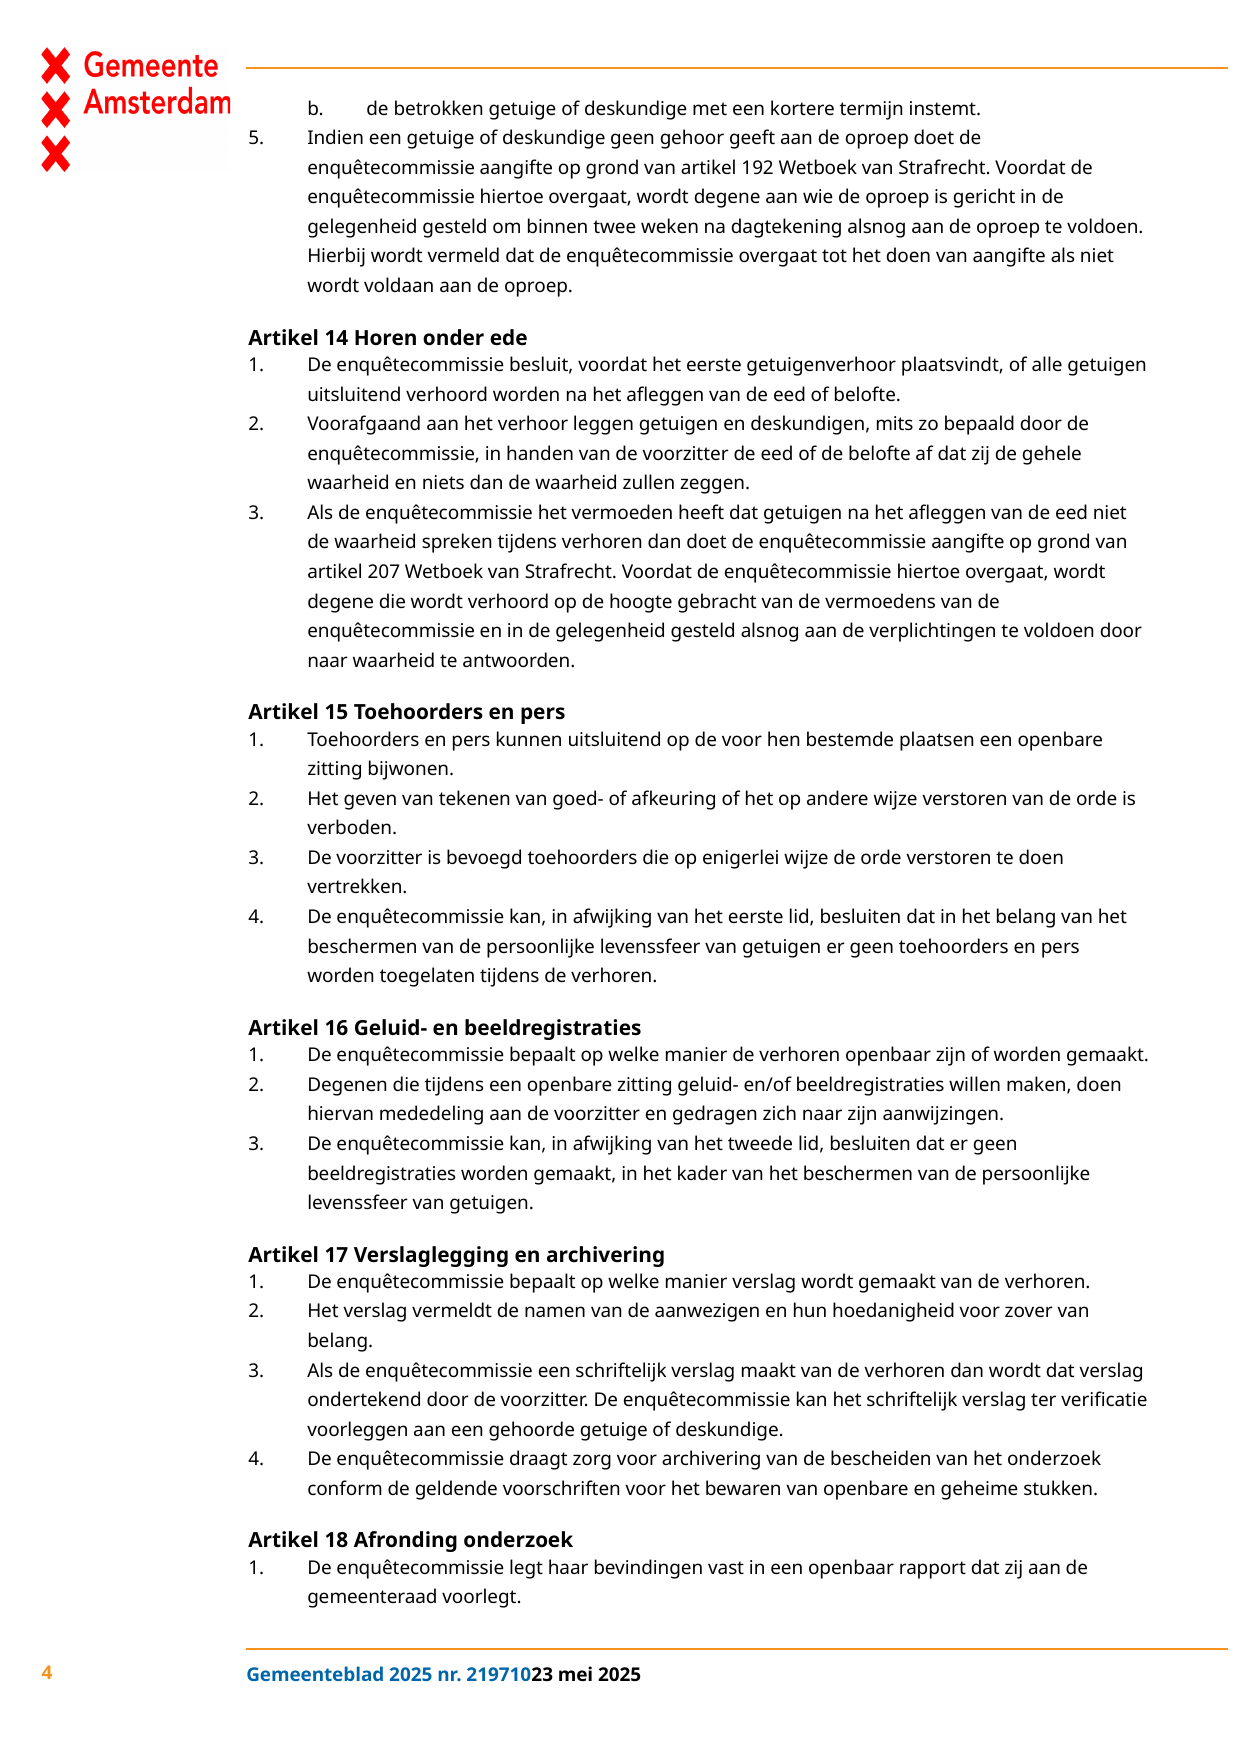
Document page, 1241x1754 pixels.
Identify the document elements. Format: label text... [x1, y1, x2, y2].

list De enquêtecommissie legt haar bevindingen vast in een openbaar rapport dat zij aan de gemeenteraad voorlegt. [248, 1554, 1152, 1609]
list De enquêtecommissie draagt zorg voor archivering van de bescheiden van het onderzoek conform de geldende voorschriften voor het bewaren van openbare en geheime stukken. [248, 1446, 1152, 1501]
text Artikel 18 Afronding onderzoek [248, 1526, 1152, 1554]
list de betrokken getuige of deskundige met een kortere termijn instemt. [307, 95, 1152, 121]
list Als de enquêtecommissie het vermoeden heeft dat getuigen na het afleggen van de eed niet de waarheid spreken tijdens verhoren dan doet de enquêtecommissie aangifte op grond van artikel 207 Wetboek van Strafrecht. Voordat de enquêtecommissie hiertoe overgaat, wordt degene die wordt verhoord op de hoogte gebracht van de vermoedens van de enquêtecommissie en in de gelegenheid gesteld alsnog aan de verplichtingen te voldoen door naar waarheid te antwoorden. [248, 499, 1152, 673]
list De enquêtecommissie bepaalt op welke manier verslag wordt gemaakt van de verhoren. [248, 1268, 1152, 1294]
list Degenen die tijdens een openbare zitting geluid- en/of beeldregistraties willen maken, doen hiervan mededeling aan de voorzitter en gedragen zich naar zijn aanwijzingen. [248, 1071, 1152, 1126]
text Artikel 15 Toehoorders en pers [248, 697, 1152, 726]
list De enquêtecommissie besluit, voordat het eerste getuigenverhoor plaatsvindt, of alle getuigen uitsluitend verhoord worden na het afleggen van de eed of belofte. [248, 351, 1152, 406]
list De voorzitter is bevoegd toehoorders die op enigerlei wijze de orde verstoren te doen vertrekken. [248, 844, 1152, 899]
picture [41, 47, 231, 172]
list Het verslag vermeldt de namen van de aanwezigen en hun hoedanigheid voor zover van belang. [248, 1298, 1152, 1353]
text Artikel 16 Geluid- en beeldregistraties [248, 1013, 1152, 1041]
list Indien een getuige of deskundige geen gehoor geeft aan de oproep doet de enquêtecommissie aangifte op grond van artikel 192 Wetboek van Strafrecht. Voordat de enquêtecommissie hiertoe overgaat, wordt degene aan wie de oproep is gericht in de gelegenheid gesteld om binnen twee weken na dagtekening alsnog aan de oproep te voldoen. Hierbij wordt vermeld dat de enquêtecommissie overgaat tot het doen van aangifte als niet wordt voldaan aan de oproep. [248, 124, 1152, 298]
list Het geven van tekenen van goed- of afkeuring of het op andere wijze verstoren van de orde is verboden. [248, 785, 1152, 840]
list Voorafgaand aan het verhoor leggen getuigen en deskundigen, mits zo bepaald door de enquêtecommissie, in handen van de voorzitter de eed of de belofte af dat zij de gehele waarheid en niets dan de waarheid zullen zeggen. [248, 410, 1152, 495]
text Artikel 14 Horen onder ede [248, 323, 1152, 351]
list Als de enquêtecommissie een schriftelijk verslag maakt van de verhoren dan wordt dat verslag ondertekend door de voorzitter. De enquêtecommissie kan het schriftelijk verslag ter verificatie voorleggen aan een gehoorde getuige of deskundige. [248, 1357, 1152, 1442]
list De enquêtecommissie bepaalt op welke manier de verhoren openbaar zijn of worden gemaakt. [248, 1041, 1152, 1067]
list De enquêtecommissie kan, in afwijking van het tweede lid, besluiten dat er geen beeldregistraties worden gemaakt, in het kader van het beschermen van de persoonlijke levenssfeer van getuigen. [248, 1130, 1152, 1215]
text Artikel 17 Verslaglegging en archivering [248, 1240, 1152, 1268]
list Toehoorders en pers kunnen uitsluitend op de voor hen bestemde plaatsen een openbare zitting bijwonen. [248, 726, 1152, 781]
list De enquêtecommissie kan, in afwijking van het eerste lid, besluiten dat in het belang van het beschermen van de persoonlijke levenssfeer van getuigen er geen toehoorders en pers worden toegelaten tijdens de verhoren. [248, 903, 1152, 988]
